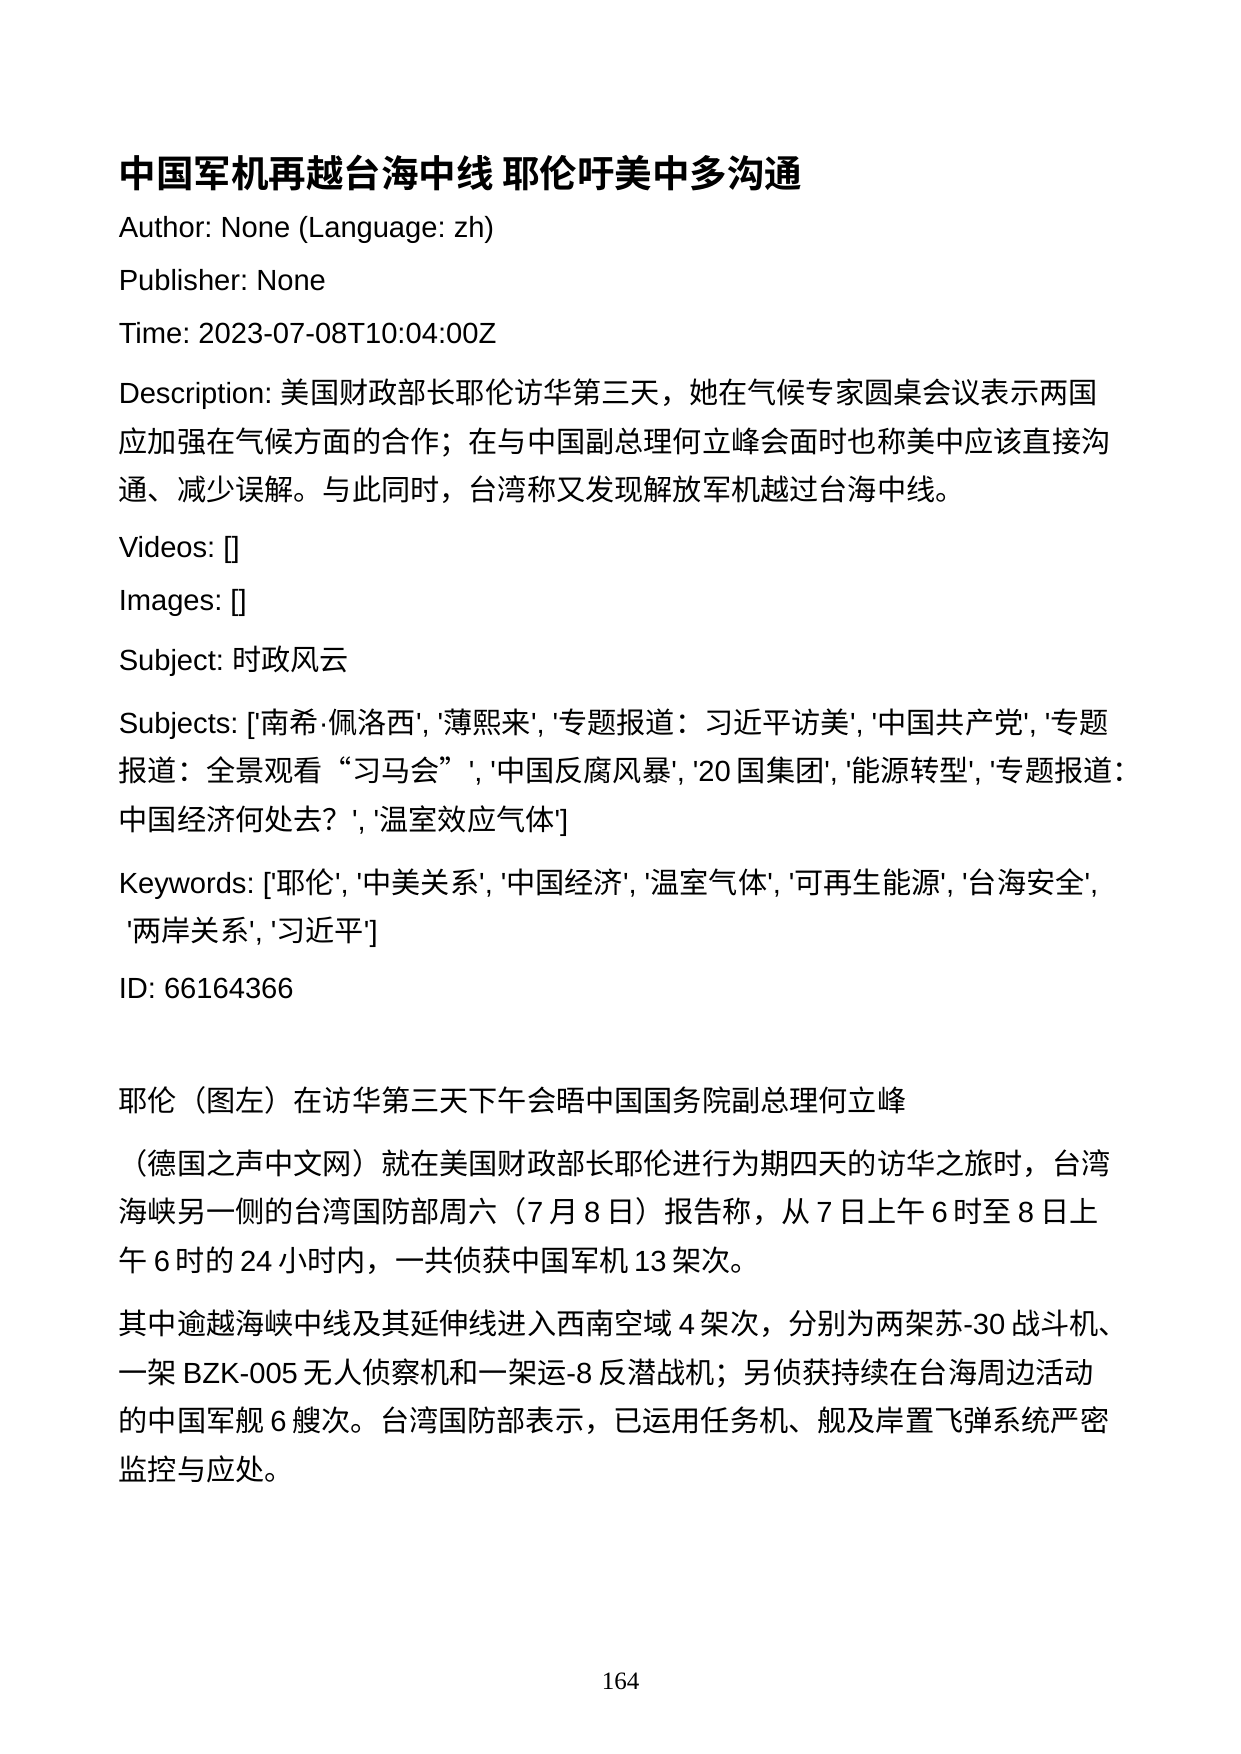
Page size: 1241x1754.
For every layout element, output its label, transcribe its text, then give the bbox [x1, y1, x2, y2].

text Images: [] [118, 583, 1122, 617]
text Description: 美国财政部长耶伦访华第三天，她在气候专家圆桌会议表示两国应加强在气候方面的合作；在与中国副总理何立峰会面时也称美中应该直接沟通、减少误解。与此同时，台湾称又发现解放军机越过台海中线。 [118, 370, 1122, 509]
text Keywords: ['耶伦', '中美关系', '中国经济', '温室气体', '可再生能源', '台海安全', '两岸关系', '习近平'] [118, 859, 1122, 950]
text Author: None (Language: zh) [118, 210, 1122, 244]
text Subject: 时政风云 [118, 636, 1122, 678]
text Subjects: ['南希·佩洛西', '薄熙来', '专题报道：习近平访美', '中国共产党', '专题报道：全景观看“习马会”', '中国反腐风暴', '20国集团', '能源转型', '专题报道：中国经济何处去？', '温室效应气体'] [118, 699, 1122, 839]
subtitle 中国军机再越台海中线 耶伦吁美中多沟通 [118, 143, 1122, 198]
text Publisher: None [118, 263, 1122, 297]
text 耶伦（图左）在访华第三天下午会晤中国国务院副总理何立峰 [118, 1077, 1122, 1120]
text （德国之声中文网）就在美国财政部长耶伦进行为期四天的访华之旅时，台湾海峡另一侧的台湾国防部周六（7月8日）报告称，从7日上午6时至8日上午6时的24小时内，一共侦获中国军机13架次。 [118, 1141, 1122, 1280]
text Time: 2023-07-08T10:04:00Z [118, 317, 1122, 350]
text ID: 66164366 [118, 971, 1122, 1005]
text 其中逾越海峡中线及其延伸线进入西南空域4架次，分别为两架苏-30战斗机、一架BZK-005无人侦察机和一架运-8反潜战机；另侦获持续在台海周边活动的中国军舰6艘次。台湾国防部表示，已运用任务机、舰及岸置飞弹系统严密监控与应处。 [118, 1301, 1122, 1489]
text Videos: [] [118, 530, 1122, 563]
